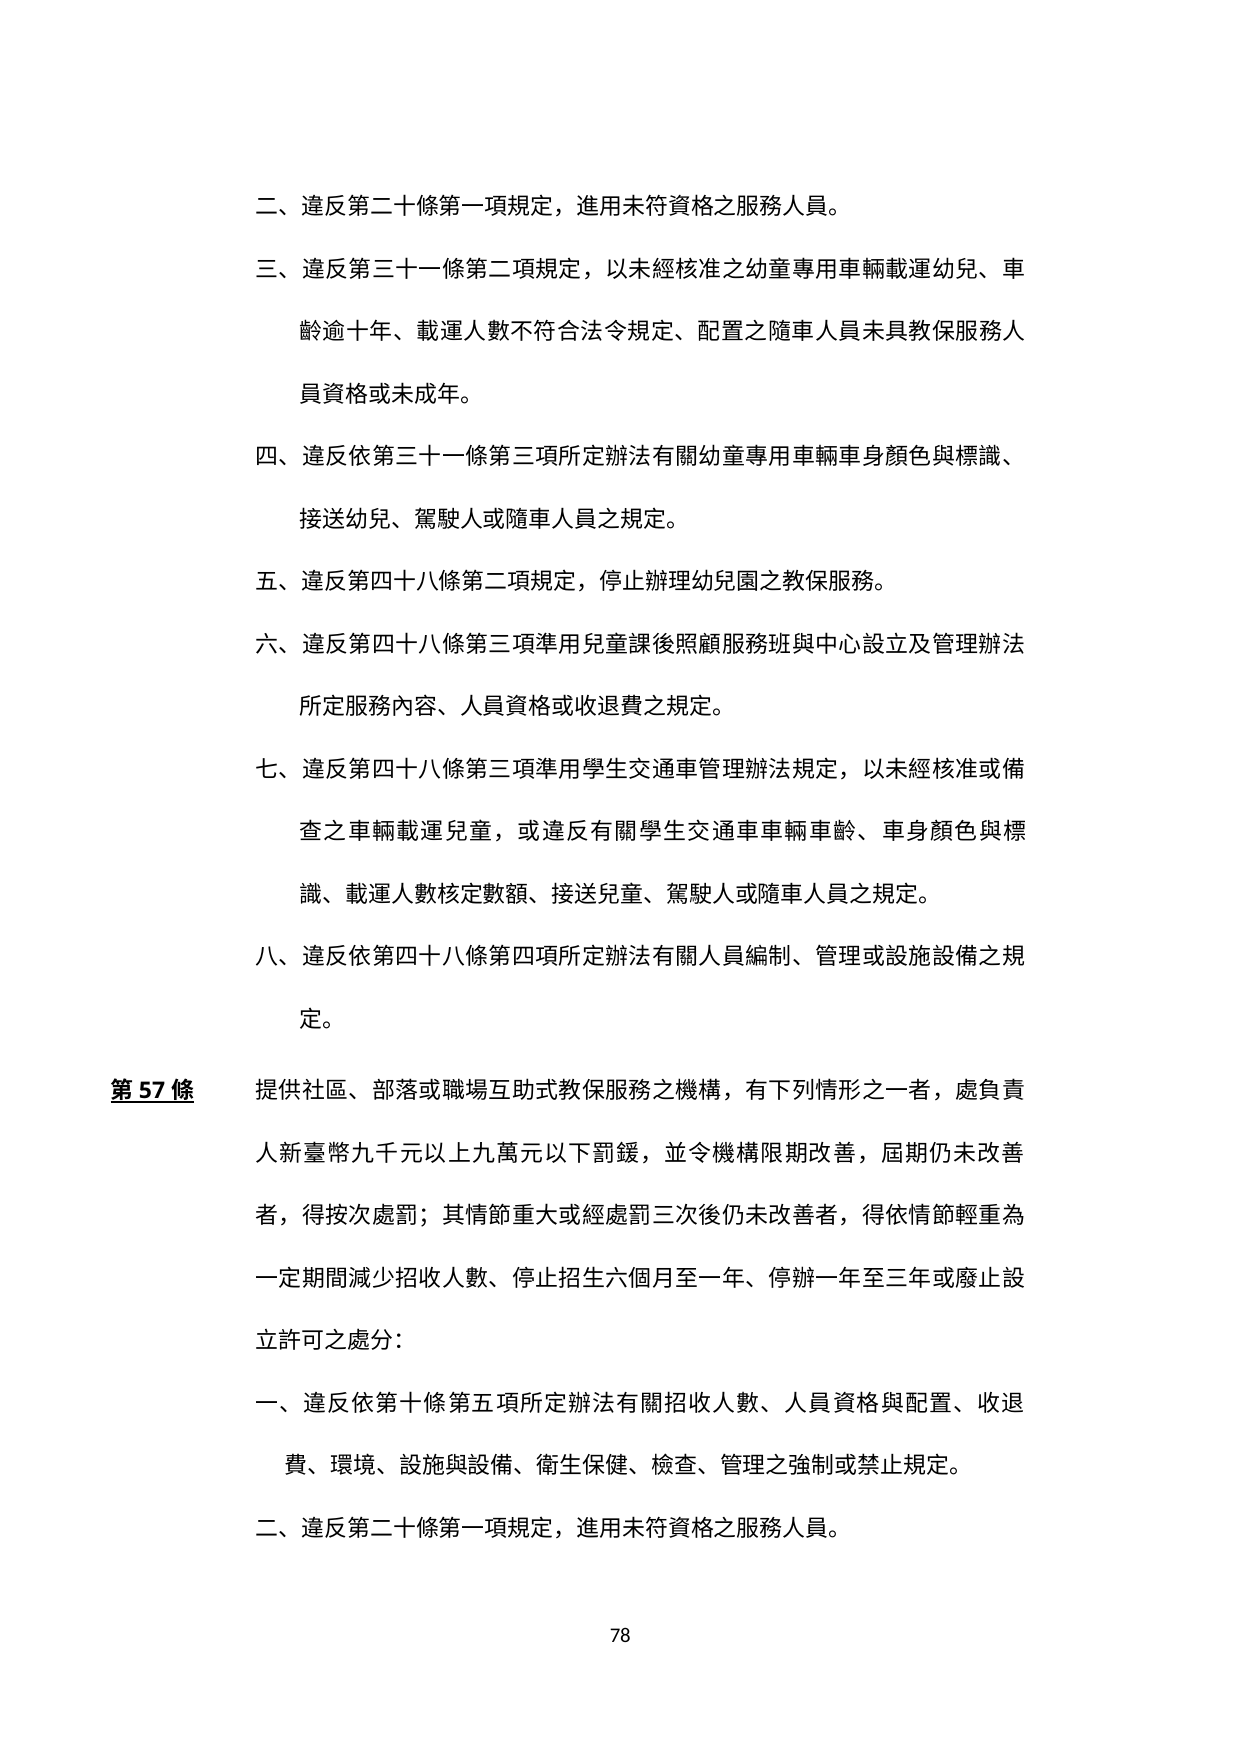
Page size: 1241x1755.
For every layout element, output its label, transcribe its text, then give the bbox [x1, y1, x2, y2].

table_cell [103, 158, 217, 1043]
table_cell [217, 158, 247, 1043]
table_cell 二、違反第二十條第一項規定，進用未符資格之服務人員。 三、違反第三十一條第二項規定，以未經核准之幼童專用車輛載運幼兒、車齡逾十年、載運人數不符合法令規定、配置之隨車人員未具教保服務人員資格或未成年。 四、違反依第三十一條第三項所定辦法有關幼童專用車輛車身顏色與標識、接送幼兒、駕駛人或隨車人員之規定。 五、違反第四十八條第二項規定，停止辦理幼兒園之教保服務。 六、違反第四十八條第三項準用兒童課後照顧服務班與中心設立及管理辦法所定服務內容、人員資格或收退費之規定。 七、違反第四十八條第三項準用學生交通車管理辦法規定，以未經核准或備查之車輛載運兒童，或違反有關學生交通車車輛車齡、車身顏色與標識、載運人數核定數額、接送兒童、駕駛人或隨車人員之規定。 八、違反依第四十八條第四項所定辦法有關人員編制、管理或設施設備之規定。 [248, 158, 1034, 1043]
table_cell 第 57 條 [103, 1043, 217, 1552]
table_cell [217, 1043, 247, 1552]
table_cell 提供社區、部落或職場互助式教保服務之機構，有下列情形之一者，處負責人新臺幣九千元以上九萬元以下罰鍰，並令機構限期改善，屆期仍未改善者，得按次處罰；其情節重大或經處罰三次後仍未改善者，得依情節輕重為一定期間減少招收人數、停止招生六個月至一年、停辦一年至三年或廢止設立許可之處分： 一、違反依第十條第五項所定辦法有關招收人數、人員資格與配置、收退費、環境、設施與設備、衛生保健、檢查、管理之強制或禁止規定。 二、違反第二十條第一項規定，進用未符資格之服務人員。 [248, 1043, 1034, 1552]
